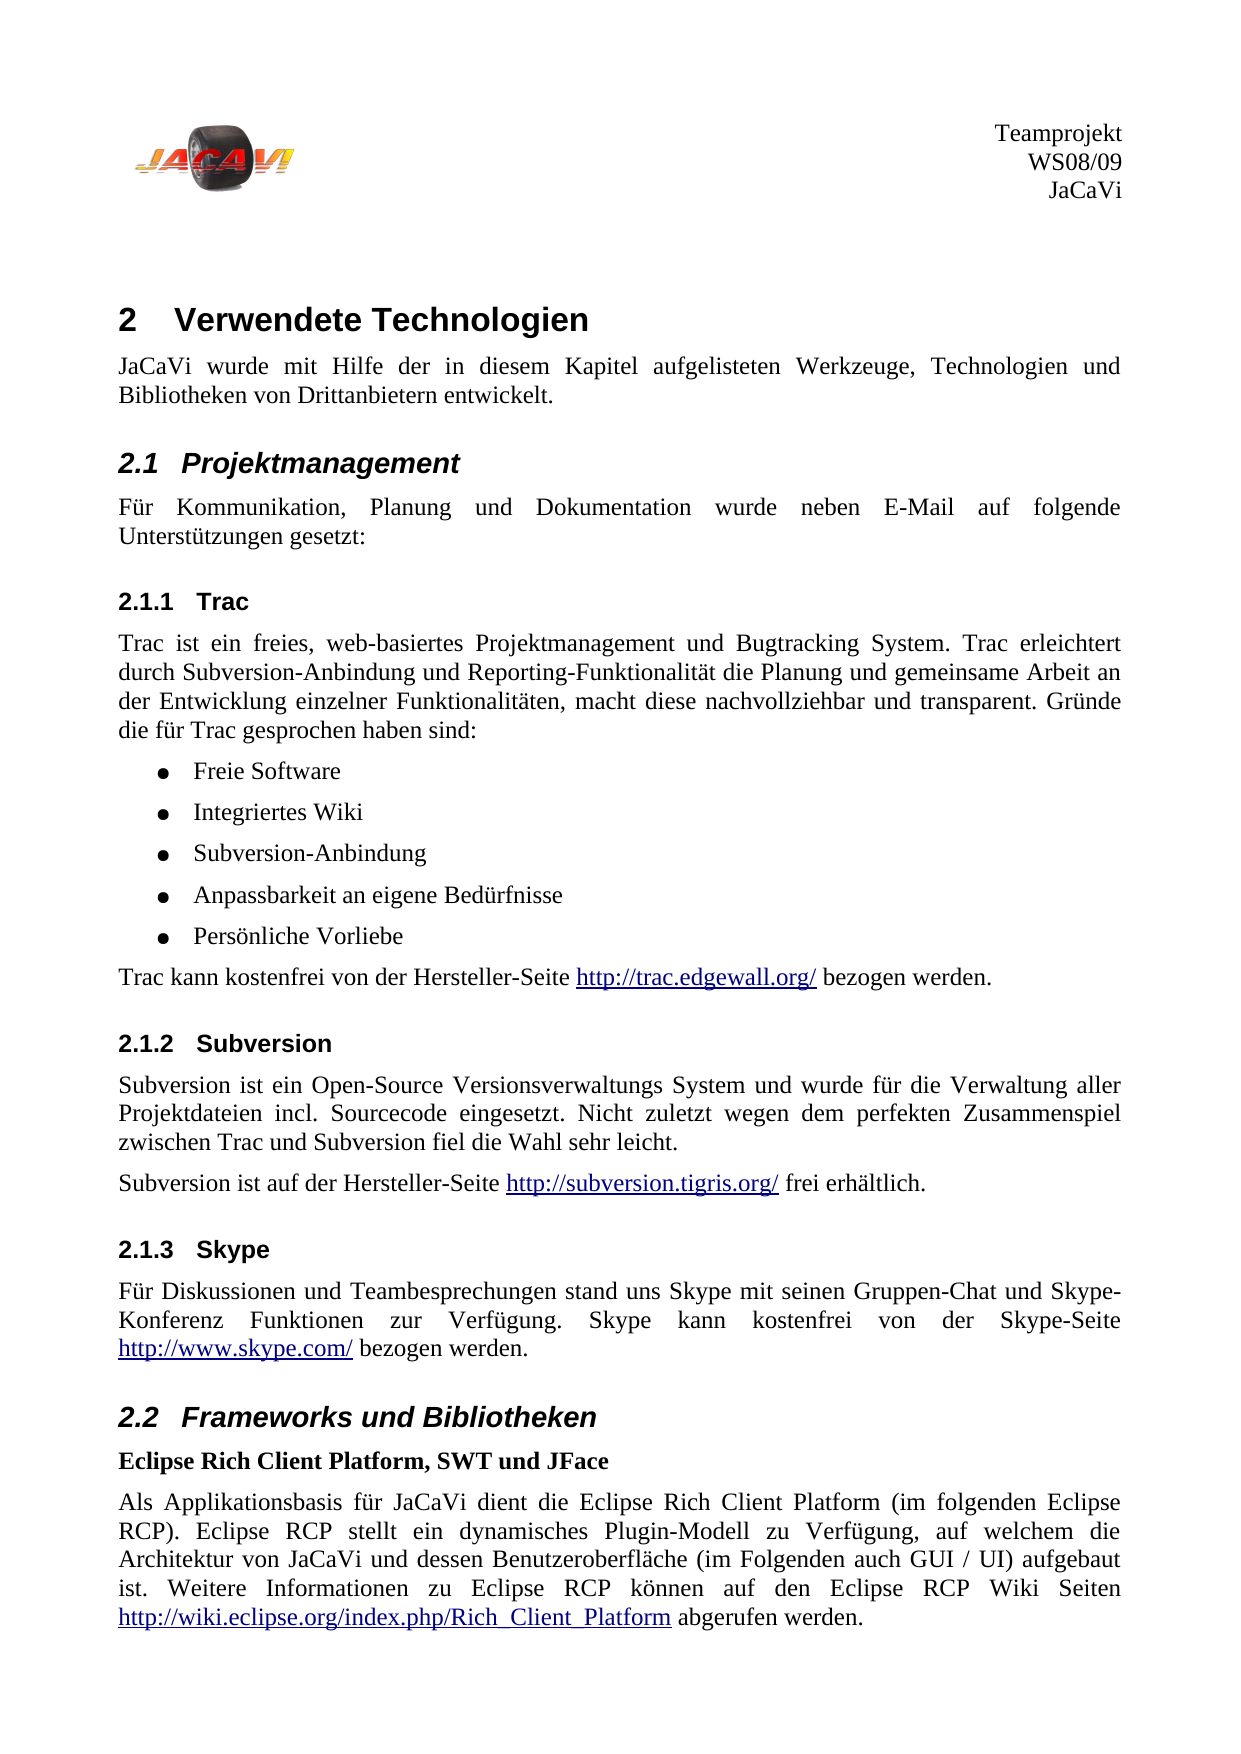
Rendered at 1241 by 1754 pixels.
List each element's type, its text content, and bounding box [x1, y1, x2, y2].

subtitle Subversion [118, 1028, 1122, 1057]
list Subversion-Anbindung [156, 838, 1122, 867]
text Trac kann kostenfrei von der Hersteller-Seite http://trac.edgewall.org/ bezogen werden. [118, 962, 1122, 991]
subtitle Verwendete Technologien [118, 300, 1122, 339]
list Persönliche Vorliebe [156, 921, 1122, 950]
list Integriertes Wiki [156, 797, 1122, 826]
text Subversion ist auf der Hersteller-Seite http://subversion.tigris.org/ frei erhältlich. [118, 1168, 1122, 1197]
text Für Diskussionen und Teambesprechungen stand uns Skype mit seinen Gruppen-Chat und Skype-Konferenz Funktionen zur Verfügung. Skype kann kostenfrei von der Skype-Seite http://www.skype.com/ bezogen werden. [118, 1276, 1122, 1362]
text JaCaVi wurde mit Hilfe der in diesem Kapitel aufgelisteten Werkzeuge, Technologien und Bibliotheken von Drittanbietern entwickelt. [118, 351, 1122, 409]
text Für Kommunikation, Planung und Dokumentation wurde neben E-Mail auf folgende Unterstützungen gesetzt: [118, 492, 1122, 550]
text Trac ist ein freies, web-basiertes Projektmanagement und Bugtracking System. Trac erleichtert durch Subversion-Anbindung und Reporting-Funktionalität die Planung und gemeinsame Arbeit an der Entwicklung einzelner Funktionalitäten, macht diese nachvollziehbar und transparent. Gründe die für Trac gesprochen haben sind: [118, 628, 1122, 743]
subtitle Frameworks und Bibliotheken [118, 1400, 1122, 1433]
text Als Applikationsbasis für JaCaVi dient die Eclipse Rich Client Platform (im folgenden Eclipse RCP). Eclipse RCP stellt ein dynamisches Plugin-Modell zu Verfügung, auf welchem die Architektur von JaCaVi und dessen Benutzeroberfläche (im Folgenden auch GUI / UI) aufgebaut ist. Weitere Informationen zu Eclipse RCP können auf den Eclipse RCP Wiki Seiten http://wiki.eclipse.org/index.php/Rich_Client_Platform abgerufen werden. [118, 1487, 1122, 1631]
picture [128, 120, 307, 195]
subtitle Projektmanagement [118, 446, 1122, 480]
list Anpassbarkeit an eigene Bedürfnisse [156, 880, 1122, 908]
subtitle Trac [118, 587, 1122, 616]
text Subversion ist ein Open-Source Versionsverwaltungs System und wurde für die Verwaltung aller Projektdateien incl. Sourcecode eingesetzt. Nicht zuletzt wegen dem perfekten Zusammenspiel zwischen Trac und Subversion fiel die Wahl sehr leicht. [118, 1070, 1122, 1156]
list Freie Software [156, 756, 1122, 785]
text Eclipse Rich Client Platform, SWT und JFace [118, 1446, 1122, 1474]
subtitle Skype [118, 1235, 1122, 1263]
